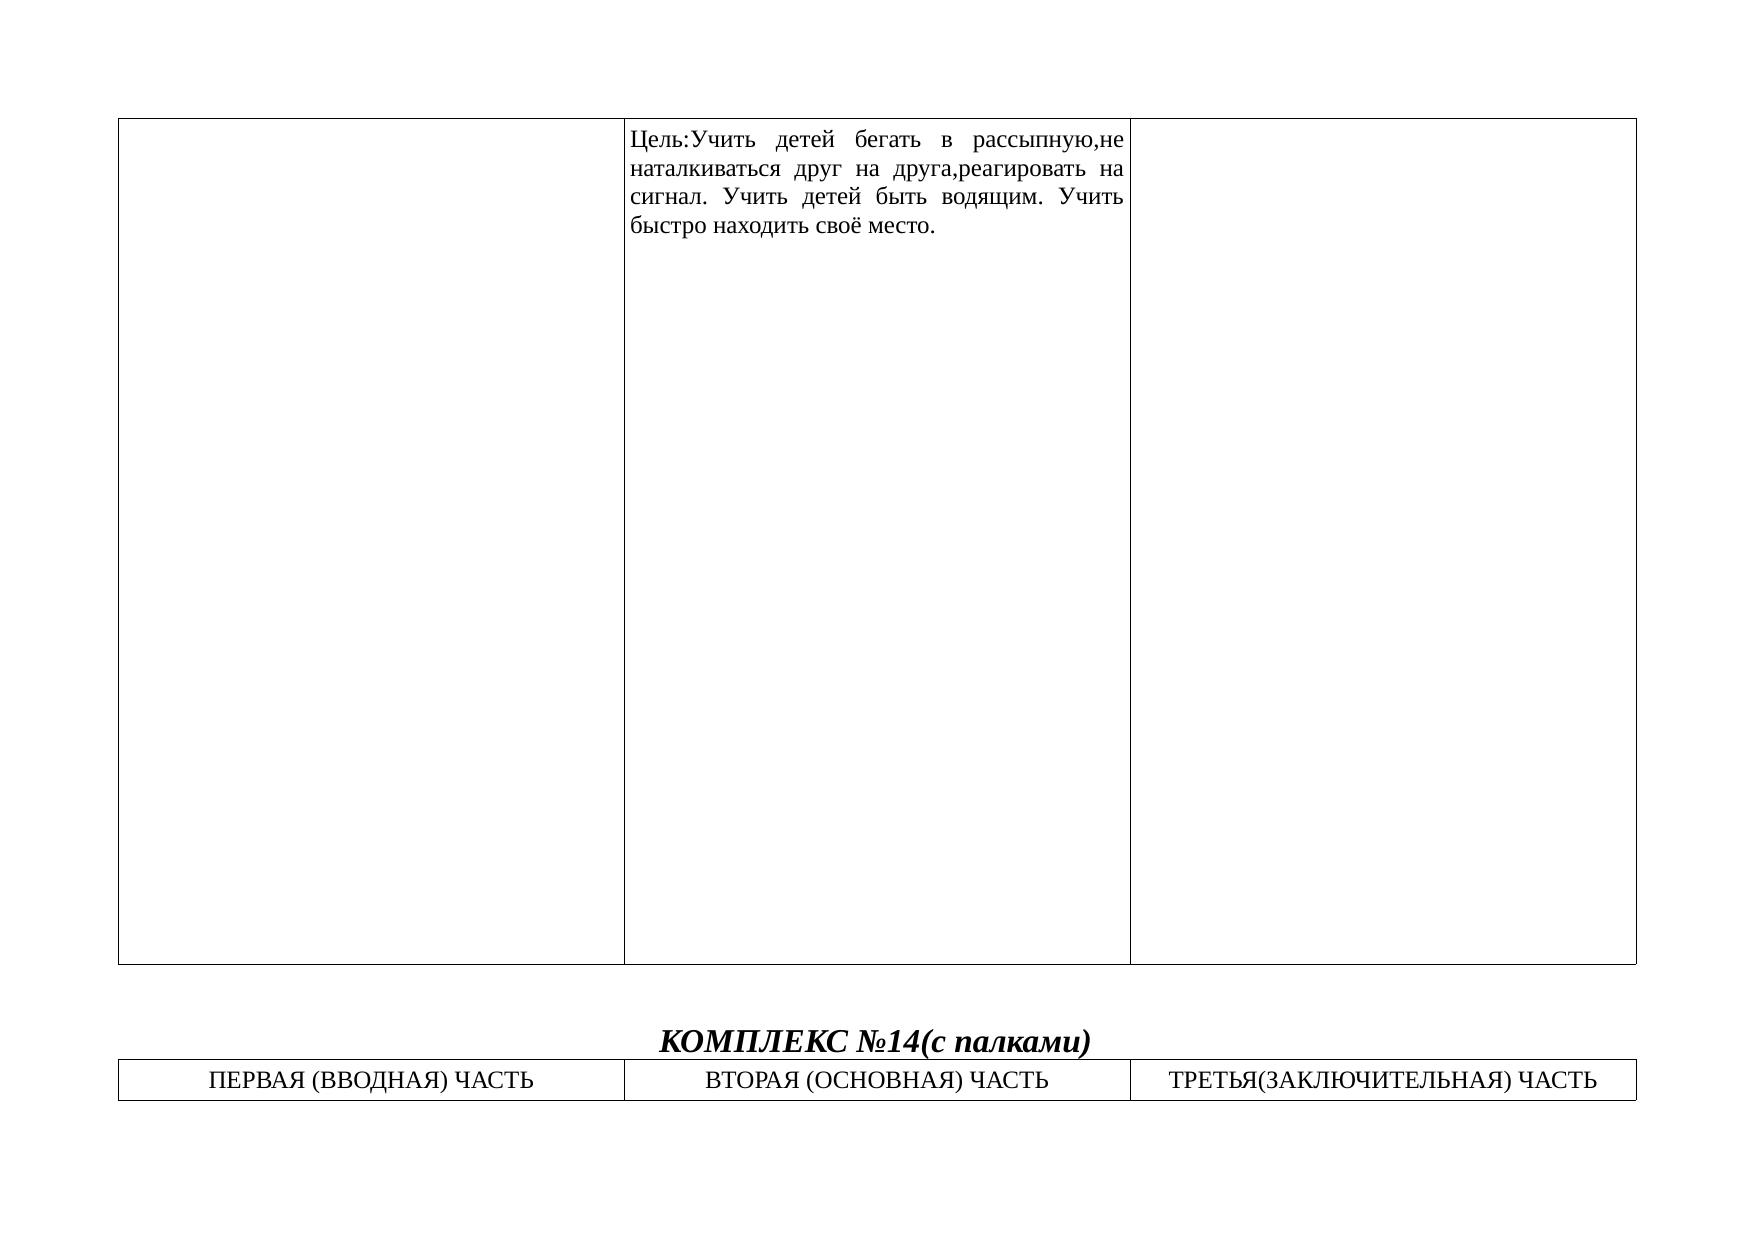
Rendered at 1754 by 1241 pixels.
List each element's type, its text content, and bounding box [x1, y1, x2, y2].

table_header ТРЕТЬЯ(ЗАКЛЮЧИТЕЛЬНАЯ) ЧАСТЬ [1131, 1060, 1636, 1100]
text КОМПЛЕКС №14(с палками) [118, 1021, 1636, 1059]
table_header ВТОРАЯ (ОСНОВНАЯ) ЧАСТЬ [625, 1060, 1130, 1100]
table_cell Цель:Учить детей бегать в рассыпную,не наталкиваться друг на друга,реагировать на сигнал. Учить детей быть водящим. Учить быстро находить своё место. [625, 119, 1130, 963]
table_cell [1131, 119, 1636, 963]
table_cell [119, 119, 624, 963]
table_header ПЕРВАЯ (ВВОДНАЯ) ЧАСТЬ [119, 1060, 624, 1100]
